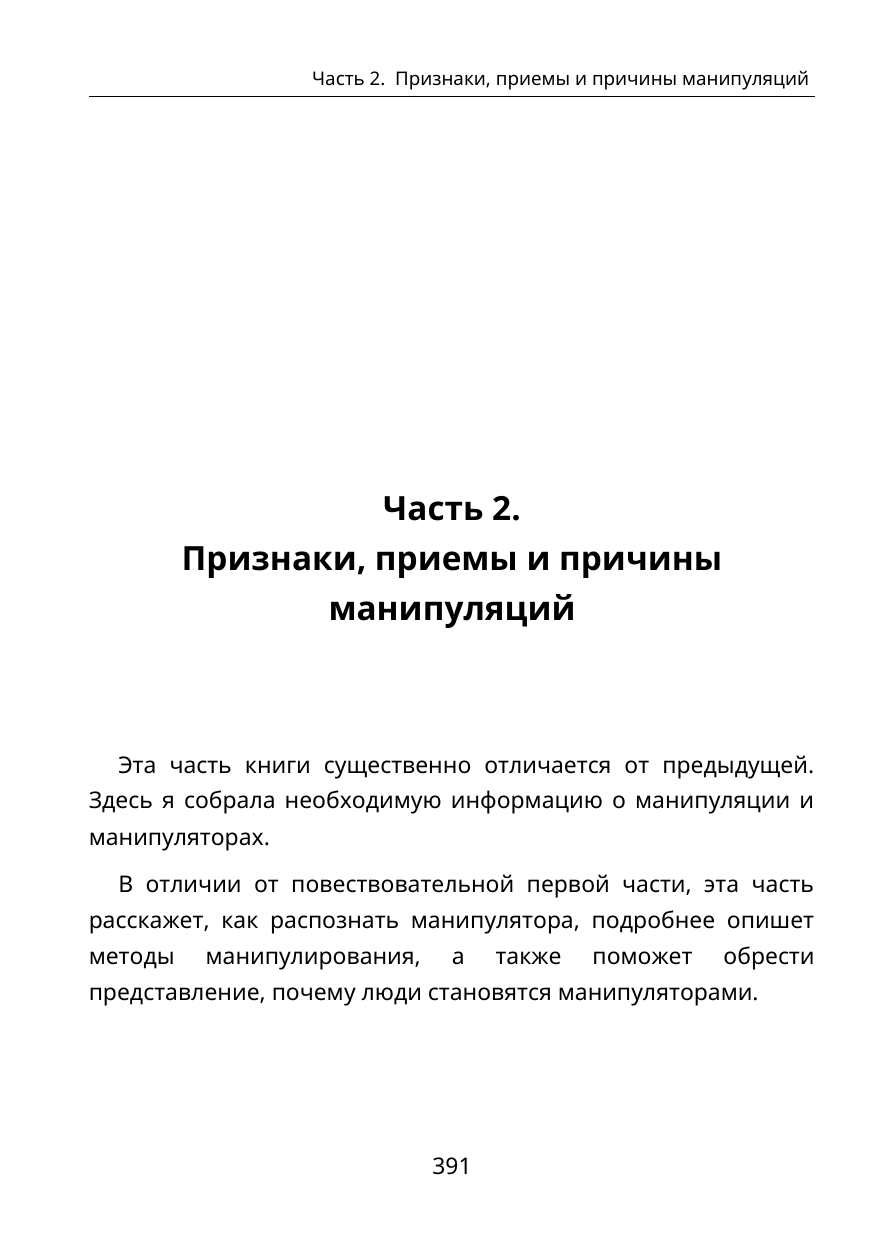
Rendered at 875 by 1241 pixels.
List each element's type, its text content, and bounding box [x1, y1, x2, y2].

text В отличии от повествовательной первой части, эта часть расскажет, как распознать манипулятора, подробнее опишет методы манипулирования, а также поможет обрести представление, почему люди становятся манипуляторами. [88, 868, 815, 1007]
subtitle Часть 2. Признаки, приемы и причины манипуляций [88, 480, 815, 630]
text Эта часть книги существенно отличается от предыдущей. Здесь я собрала необходимую информацию о манипуляции и манипуляторах. [88, 748, 815, 852]
